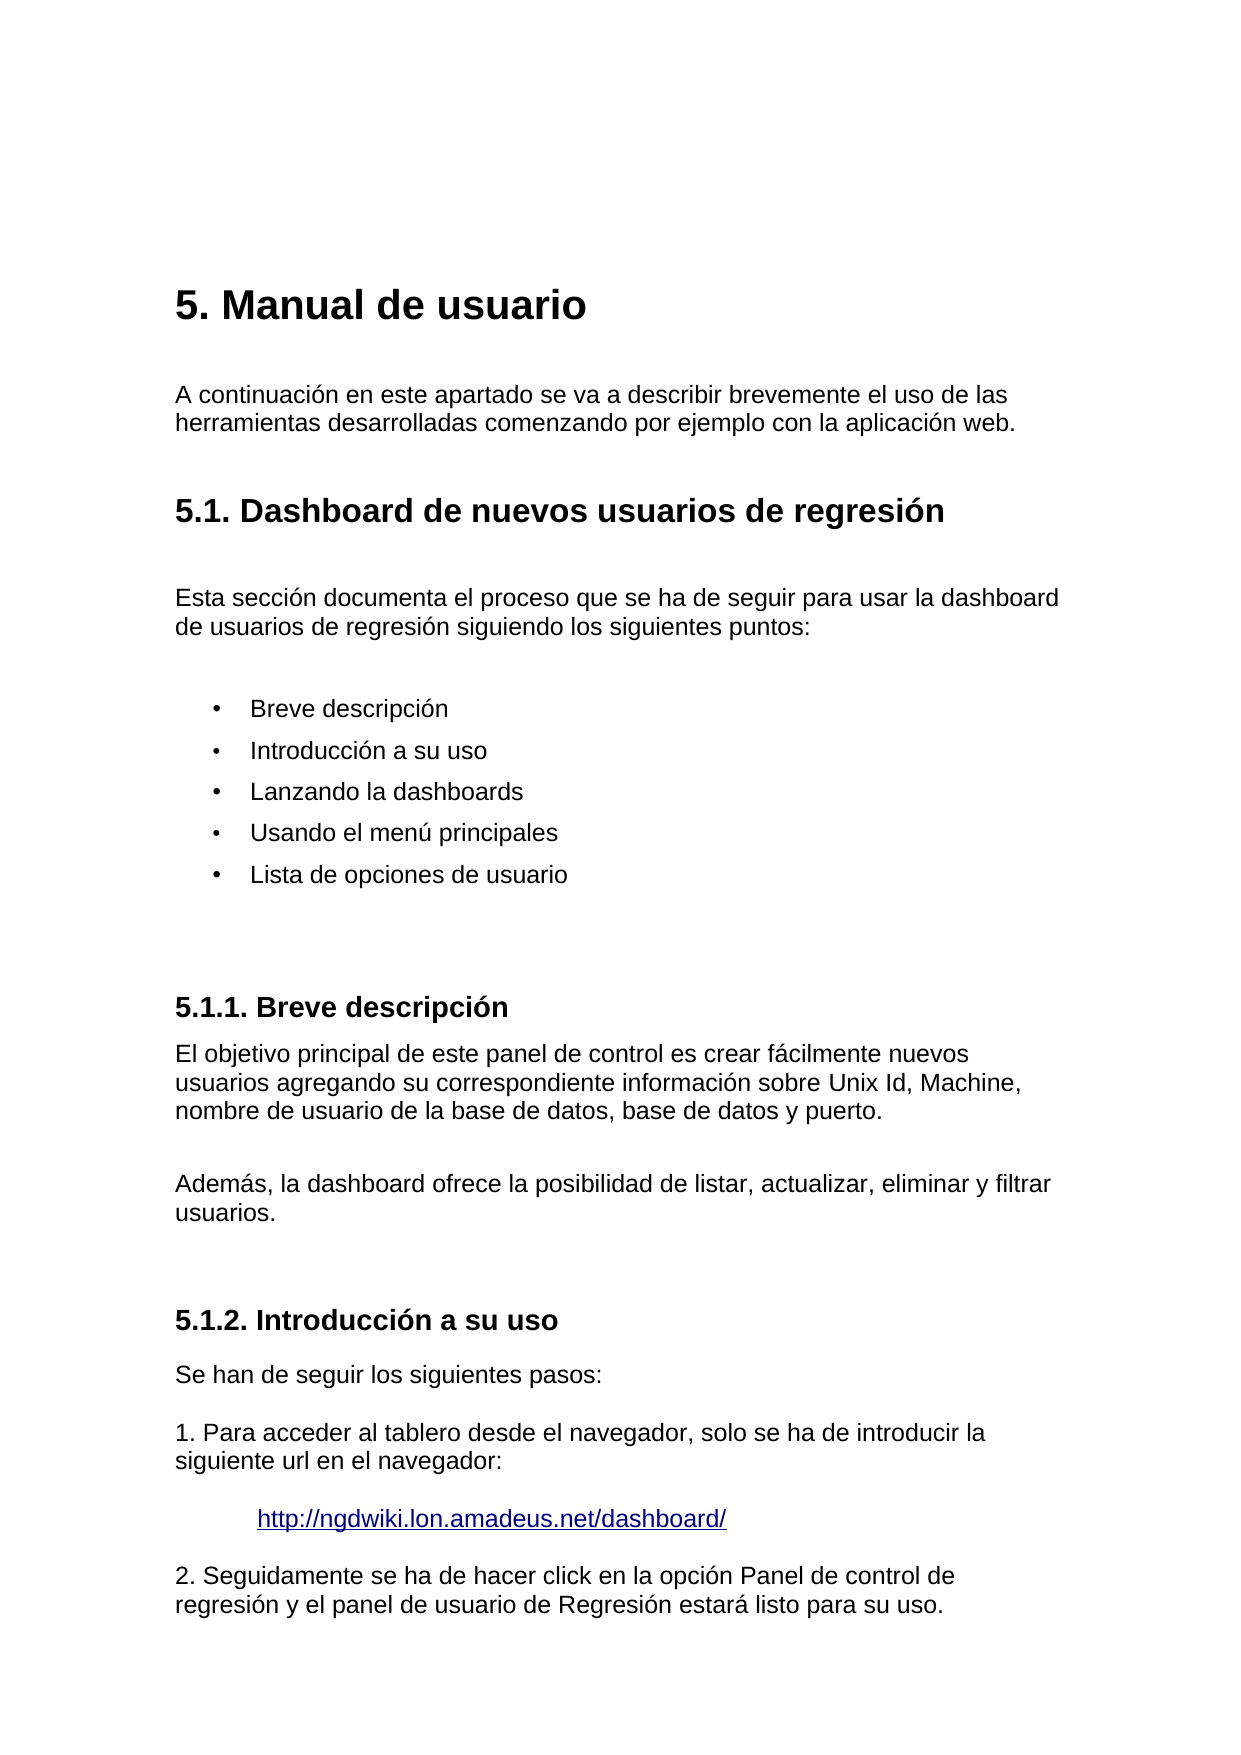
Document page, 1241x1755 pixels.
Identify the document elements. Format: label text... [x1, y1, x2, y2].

list Introducción a su uso [212, 736, 1065, 764]
list Usando el menú principales [212, 818, 1065, 847]
subtitle Se han de seguir los siguientes pasos: [175, 1360, 1065, 1389]
list Lanzando la dashboards [212, 777, 1065, 806]
text http://ngdwiki.lon.amadeus.net/dashboard/ [175, 1504, 1065, 1532]
subtitle 5.1.2. Introducción a su uso [175, 1303, 1065, 1337]
text 2. Seguidamente se ha de hacer click en la opción Panel de control de regresión y el panel de usuario de Regresión estará listo para su uso. [175, 1561, 1065, 1619]
list Lista de opciones de usuario [212, 859, 1065, 888]
text El objetivo principal de este panel de control es crear fácilmente nuevos usuarios agregando su correspondiente información sobre Unix Id, Machine, nombre de usuario de la base de datos, base de datos y puerto. [175, 1039, 1065, 1125]
text A continuación en este apartado se va a describir brevemente el uso de las herramientas desarrolladas comenzando por ejemplo con la aplicación web. [175, 380, 1065, 437]
text 5. Manual de usuario [175, 280, 1065, 328]
text Además, la dashboard ofrece la posibilidad de listar, actualizar, eliminar y filtrar usuarios. [175, 1169, 1065, 1227]
text 1. Para acceder al tablero desde el navegador, solo se ha de introducir la siguiente url en el navegador: [175, 1417, 1065, 1475]
list Breve descripción [212, 694, 1065, 723]
text 5.1. Dashboard de nuevos usuarios de regresión [175, 491, 1065, 529]
text Esta sección documenta el proceso que se ha de seguir para usar la dashboard de usuarios de regresión siguiendo los siguientes puntos: [175, 583, 1065, 641]
subtitle 5.1.1. Breve descripción [175, 990, 1065, 1023]
